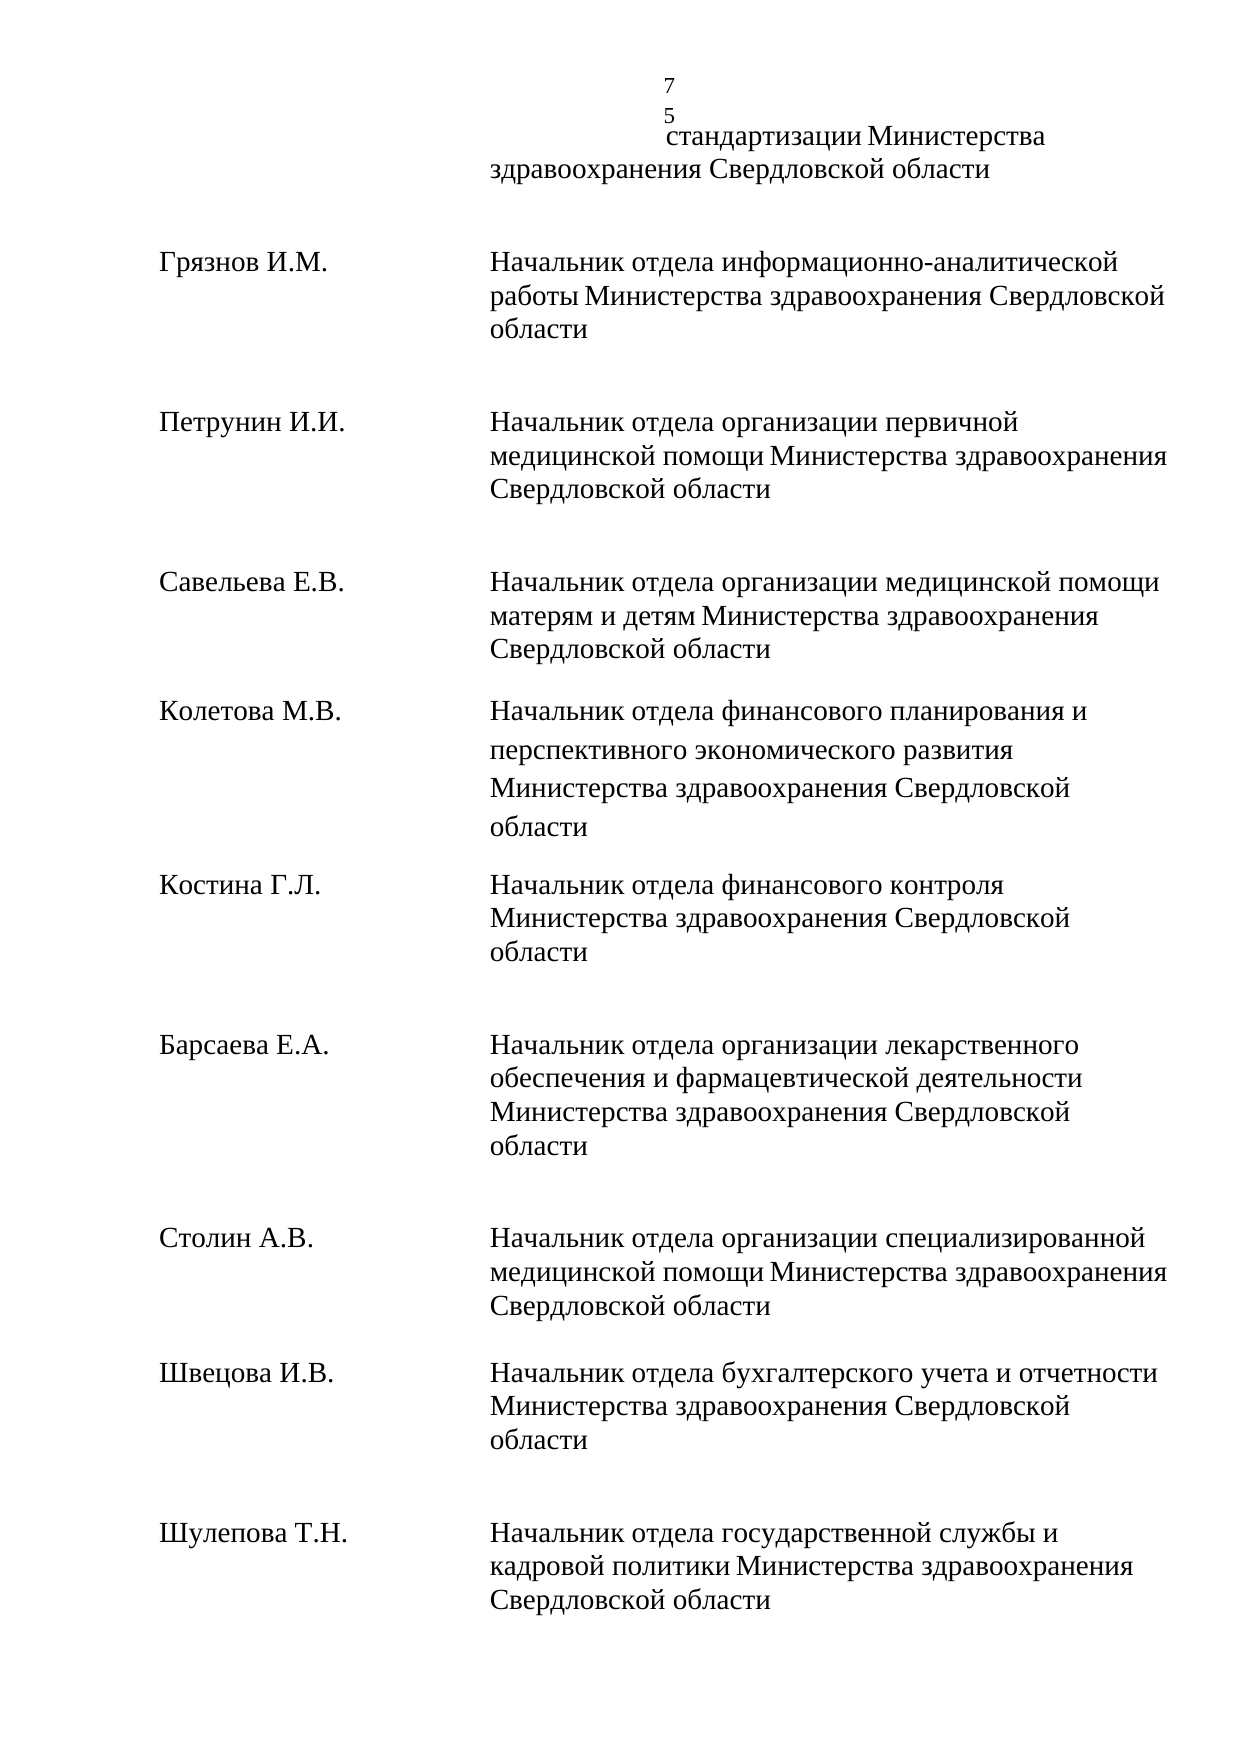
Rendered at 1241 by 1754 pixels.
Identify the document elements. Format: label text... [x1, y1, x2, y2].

table_cell Савельева Е.В. [148, 565, 478, 693]
table_cell Начальник отдела финансового контроля Министерства здравоохранения Свердловской области [478, 867, 1181, 1027]
table_cell Шулепова Т.Н. [148, 1515, 478, 1675]
table_cell Начальник отдела бухгалтерского учета и отчетности Министерства здравоохранения Свердловской области [478, 1355, 1181, 1515]
table_cell Петрунин И.И. [148, 405, 478, 564]
table_cell Начальник отдела организации первичной медицинской помощи Министерства здравоохранения Свердловской области [478, 405, 1181, 564]
table_cell Начальник отдела организации специализированной медицинской помощи Министерства здравоохранения Свердловской области [478, 1221, 1181, 1355]
table_cell Столин А.В. [148, 1221, 478, 1355]
table_cell Швецова И.В. [148, 1355, 478, 1515]
table_cell Начальник отдела государственной службы и кадровой политики Министерства здравоохранения Свердловской области [478, 1515, 1181, 1675]
table_cell Грязнов И.М. [148, 245, 478, 404]
table_cell Начальник отдела организации лекарственного обеспечения и фармацевтической деятельности Министерства здравоохранения Свердловской области [478, 1027, 1181, 1221]
table_cell [148, 118, 478, 244]
table_cell Барсаева Е.А. [148, 1027, 478, 1221]
table_cell Колетова М.В. [148, 693, 478, 867]
table_cell стандартизации Министерства здравоохранения Свердловской области [478, 118, 1181, 244]
table_cell Костина Г.Л. [148, 867, 478, 1027]
table_cell Начальник отдела финансового планирования и перспективного экономического развития Министерства здравоохранения Свердловской области [478, 693, 1181, 867]
table_cell Начальник отдела организации медицинской помощи матерям и детям Министерства здравоохранения Свердловской области [478, 565, 1181, 693]
table_cell Начальник отдела информационно-аналитической работы Министерства здравоохранения Свердловской области [478, 245, 1181, 404]
